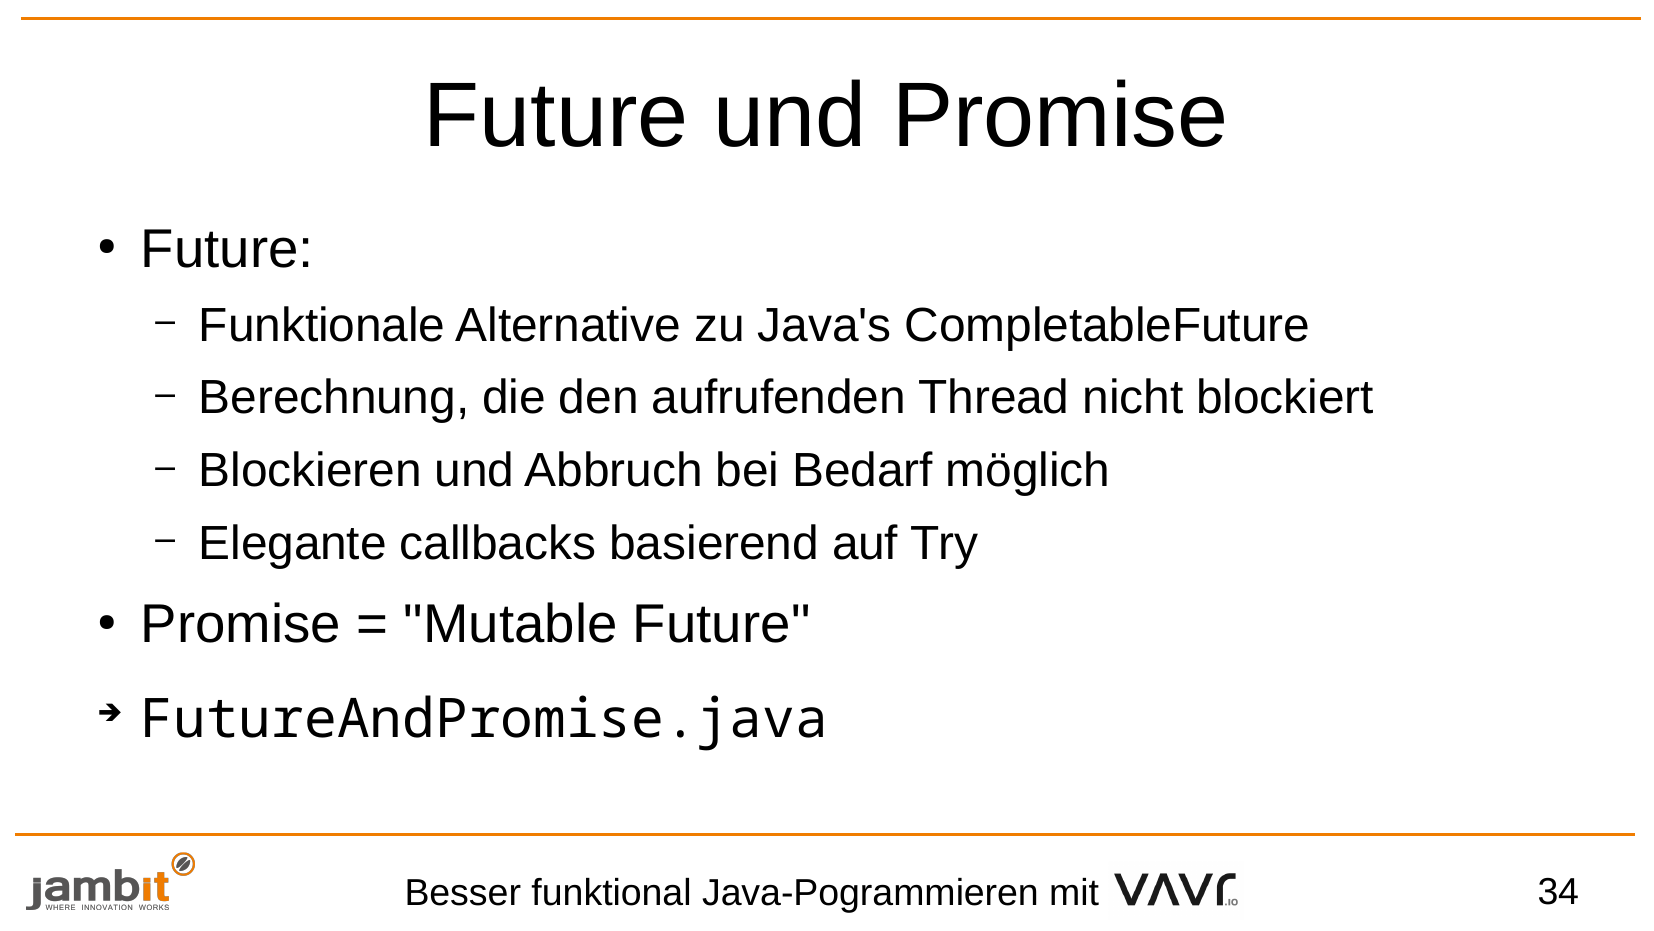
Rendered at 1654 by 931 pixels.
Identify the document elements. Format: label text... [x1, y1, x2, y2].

picture [1108, 861, 1244, 920]
picture [26, 852, 195, 910]
list Future: Funktionale Alternative zu Java's CompletableFuture Berechnung, die den aufrufenden Thread nicht blockiert Blockieren und Abbruch bei Bedarf möglich Elegante callbacks basierend auf Try Promise = "Mutable Future" FutureAndPromise.java [82, 217, 1571, 758]
title Future und Promise [82, 37, 1571, 193]
